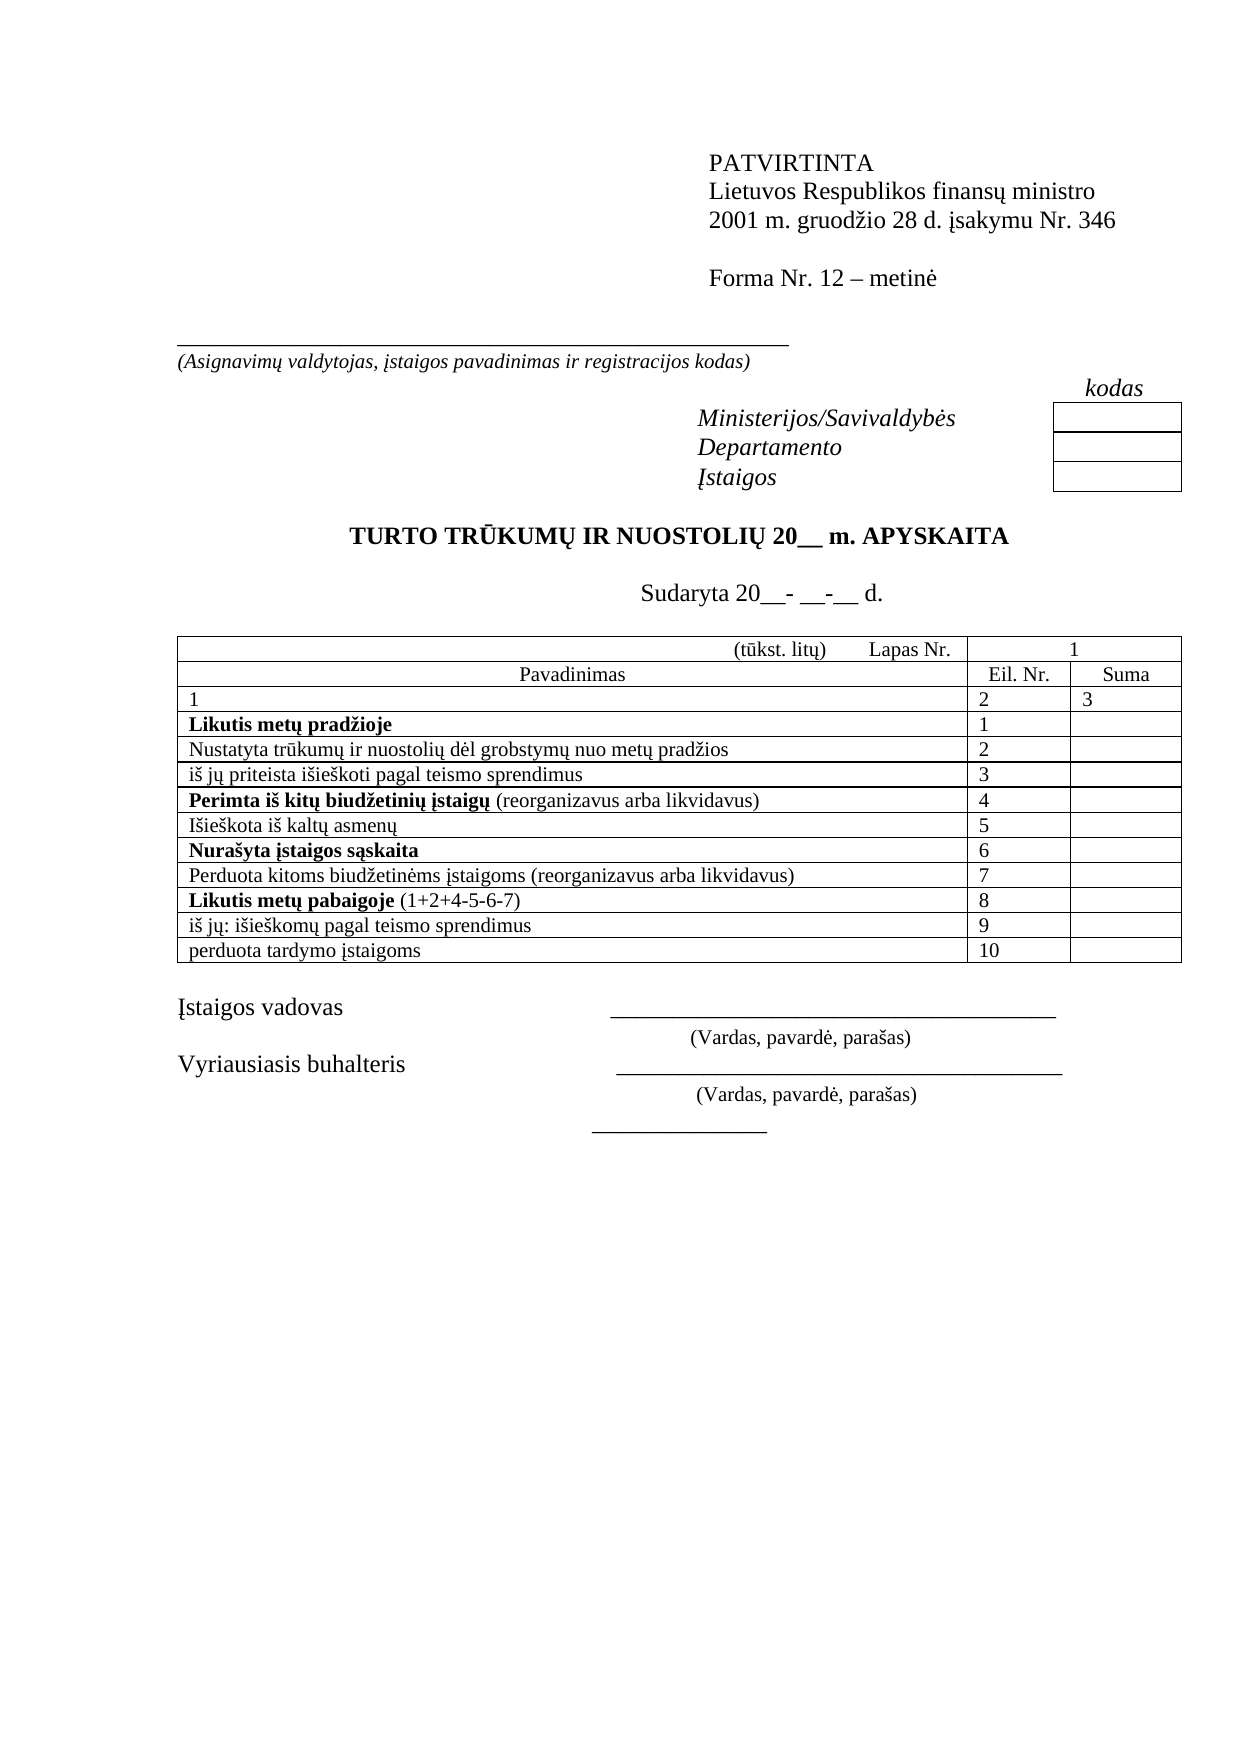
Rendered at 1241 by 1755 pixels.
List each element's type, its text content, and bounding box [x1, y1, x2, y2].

table_cell Pavadinimas [178, 662, 967, 686]
text Vyriausiasis buhalteris [177, 1049, 1181, 1078]
table_cell Likutis metų pradžioje [178, 712, 967, 736]
table_cell Įstaigos [686, 461, 1053, 491]
table_cell [1054, 462, 1181, 491]
text TURTO TRŪKUMŲ IR NUOSTOLIŲ 20__ m. APYSKAITA [177, 521, 1181, 549]
text Įstaigos vadovas [177, 992, 1181, 1021]
text Lietuvos Respublikos finansų ministro [177, 176, 1181, 205]
table_cell 6 [968, 838, 1070, 862]
table_cell Perduota kitoms biudžetinėms įstaigoms (reorganizavus arba likvidavus) [178, 863, 967, 887]
text kodas [177, 373, 1181, 402]
table_cell Išieškota iš kaltų asmenų [178, 813, 967, 837]
table_cell [1054, 433, 1181, 461]
table_cell Departamento [686, 431, 1053, 461]
table_cell 1 [968, 712, 1070, 736]
text Sudaryta 20__- __-__ d. [177, 578, 1181, 607]
table_cell 3 [968, 763, 1070, 786]
table_cell Suma [1071, 662, 1181, 686]
table_cell 1 [178, 687, 967, 711]
table_header (tūkst. litų) Lapas Nr. [178, 637, 967, 661]
table_header 1 [968, 637, 1181, 661]
table_cell 8 [968, 888, 1070, 912]
table_cell [1071, 913, 1181, 937]
table_cell [1071, 938, 1181, 962]
table_cell iš jų: išieškomų pagal teismo sprendimus [178, 913, 967, 937]
table_cell Likutis metų pabaigoje (1+2+4-5-6-7) [178, 888, 967, 912]
text (Vardas, pavardė, parašas) [177, 1078, 1181, 1107]
table_cell [1071, 863, 1181, 887]
table_cell [1071, 888, 1181, 912]
text (Vardas, pavardė, parašas) [177, 1021, 1181, 1049]
table_cell [1071, 788, 1181, 812]
table_cell [1071, 763, 1181, 786]
table_cell Eil. Nr. [968, 662, 1070, 686]
table_cell 2 [968, 737, 1070, 761]
table_cell Nustatyta trūkumų ir nuostolių dėl grobstymų nuo metų pradžios [178, 737, 967, 761]
table_cell [1071, 712, 1181, 736]
table_cell iš jų priteista išieškoti pagal teismo sprendimus [178, 763, 967, 786]
table_cell Nurašyta įstaigos sąskaita [178, 838, 967, 862]
table_cell perduota tardymo įstaigoms [178, 938, 967, 962]
table_cell 3 [1071, 687, 1181, 711]
table_cell 4 [968, 788, 1070, 812]
text 2001 m. gruodžio 28 d. įsakymu Nr. 346 [177, 205, 1181, 234]
text PATVIRTINTA [177, 148, 1181, 176]
table_cell 7 [968, 863, 1070, 887]
table_cell 2 [968, 687, 1070, 711]
table_cell 9 [968, 913, 1070, 937]
table_cell 5 [968, 813, 1070, 837]
text Forma Nr. 12 – metinė [177, 263, 1181, 291]
text ______________ [177, 1107, 1181, 1136]
table_header [1054, 403, 1181, 431]
text (Asignavimų valdytojas, įstaigos pavadinimas ir registracijos kodas) [177, 349, 1181, 373]
table_cell [1071, 838, 1181, 862]
table_cell [1071, 813, 1181, 837]
table_header Ministerijos/Savivaldybės [686, 402, 1053, 431]
table_cell Perimta iš kitų biudžetinių įstaigų (reorganizavus arba likvidavus) [178, 788, 967, 812]
table_cell [1071, 737, 1181, 761]
table_cell 10 [968, 938, 1070, 962]
